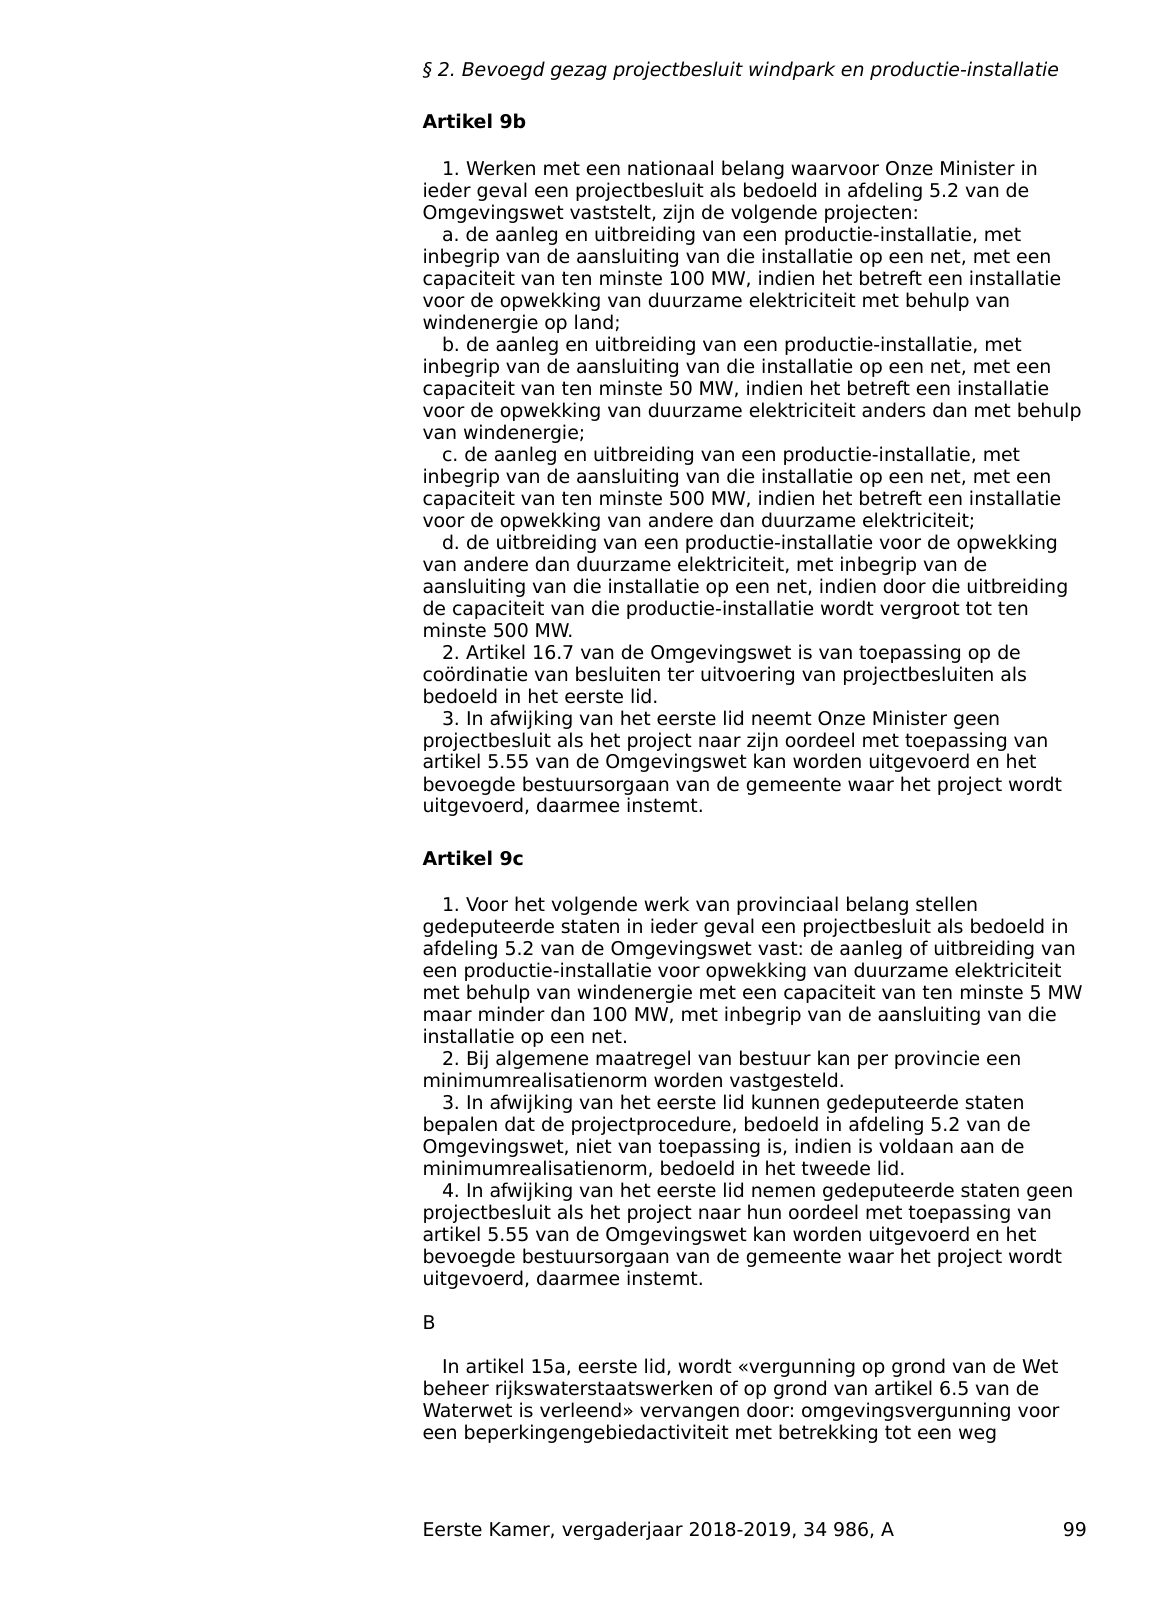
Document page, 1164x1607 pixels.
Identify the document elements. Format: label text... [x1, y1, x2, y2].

text 1. Werken met een nationaal belang waarvoor Onze Minister in ieder geval een projectbesluit als bedoeld in afdeling 5.2 van de Omgevingswet vaststelt, zijn de volgende projecten: [422, 158, 1087, 224]
subtitle § 2. Bevoegd gezag projectbesluit windpark en productie-installatie [422, 59, 1087, 81]
text a. de aanleg en uitbreiding van een productie-installatie, met inbegrip van de aansluiting van die installatie op een net, met een capaciteit van ten minste 100 MW, indien het betreft een installatie voor de opwekking van duurzame elektriciteit met behulp van windenergie op land; [422, 224, 1087, 334]
text d. de uitbreiding van een productie-installatie voor de opwekking van andere dan duurzame elektriciteit, met inbegrip van de aansluiting van die installatie op een net, indien door die uitbreiding de capaciteit van die productie-installatie wordt vergroot tot ten minste 500 MW. [422, 532, 1087, 642]
text B [422, 1312, 1087, 1334]
text 2. Bij algemene maatregel van bestuur kan per provincie een minimumrealisatienorm worden vastgesteld. [422, 1048, 1087, 1092]
text 2. Artikel 16.7 van de Omgevingswet is van toepassing op de coördinatie van besluiten ter uitvoering van projectbesluiten als bedoeld in het eerste lid. [422, 642, 1087, 707]
text 1. Voor het volgende werk van provinciaal belang stellen gedeputeerde staten in ieder geval een projectbesluit als bedoeld in afdeling 5.2 van de Omgevingswet vast: de aanleg of uitbreiding van een productie-installatie voor opwekking van duurzame elektriciteit met behulp van windenergie met een capaciteit van ten minste 5 MW maar minder dan 100 MW, met inbegrip van de aansluiting van die installatie op een net. [422, 894, 1087, 1048]
text c. de aanleg en uitbreiding van een productie-installatie, met inbegrip van de aansluiting van die installatie op een net, met een capaciteit van ten minste 500 MW, indien het betreft een installatie voor de opwekking van andere dan duurzame elektriciteit; [422, 444, 1087, 532]
text In artikel 15a, eerste lid, wordt «vergunning op grond van de Wet beheer rijkswaterstaatswerken of op grond van artikel 6.5 van de Waterwet is verleend» vervangen door: omgevingsvergunning voor een beperkingengebiedactiviteit met betrekking tot een weg [422, 1356, 1087, 1444]
subtitle Artikel 9c [422, 847, 1087, 869]
subtitle Artikel 9b [422, 111, 1087, 133]
text 3. In afwijking van het eerste lid kunnen gedeputeerde staten bepalen dat de projectprocedure, bedoeld in afdeling 5.2 van de Omgevingswet, niet van toepassing is, indien is voldaan aan de minimumrealisatienorm, bedoeld in het tweede lid. [422, 1092, 1087, 1180]
text 4. In afwijking van het eerste lid nemen gedeputeerde staten geen projectbesluit als het project naar hun oordeel met toepassing van artikel 5.55 van de Omgevingswet kan worden uitgevoerd en het bevoegde bestuursorgaan van de gemeente waar het project wordt uitgevoerd, daarmee instemt. [422, 1180, 1087, 1290]
text 3. In afwijking van het eerste lid neemt Onze Minister geen projectbesluit als het project naar zijn oordeel met toepassing van artikel 5.55 van de Omgevingswet kan worden uitgevoerd en het bevoegde bestuursorgaan van de gemeente waar het project wordt uitgevoerd, daarmee instemt. [422, 707, 1087, 817]
text b. de aanleg en uitbreiding van een productie-installatie, met inbegrip van de aansluiting van die installatie op een net, met een capaciteit van ten minste 50 MW, indien het betreft een installatie voor de opwekking van duurzame elektriciteit anders dan met behulp van windenergie; [422, 334, 1087, 444]
